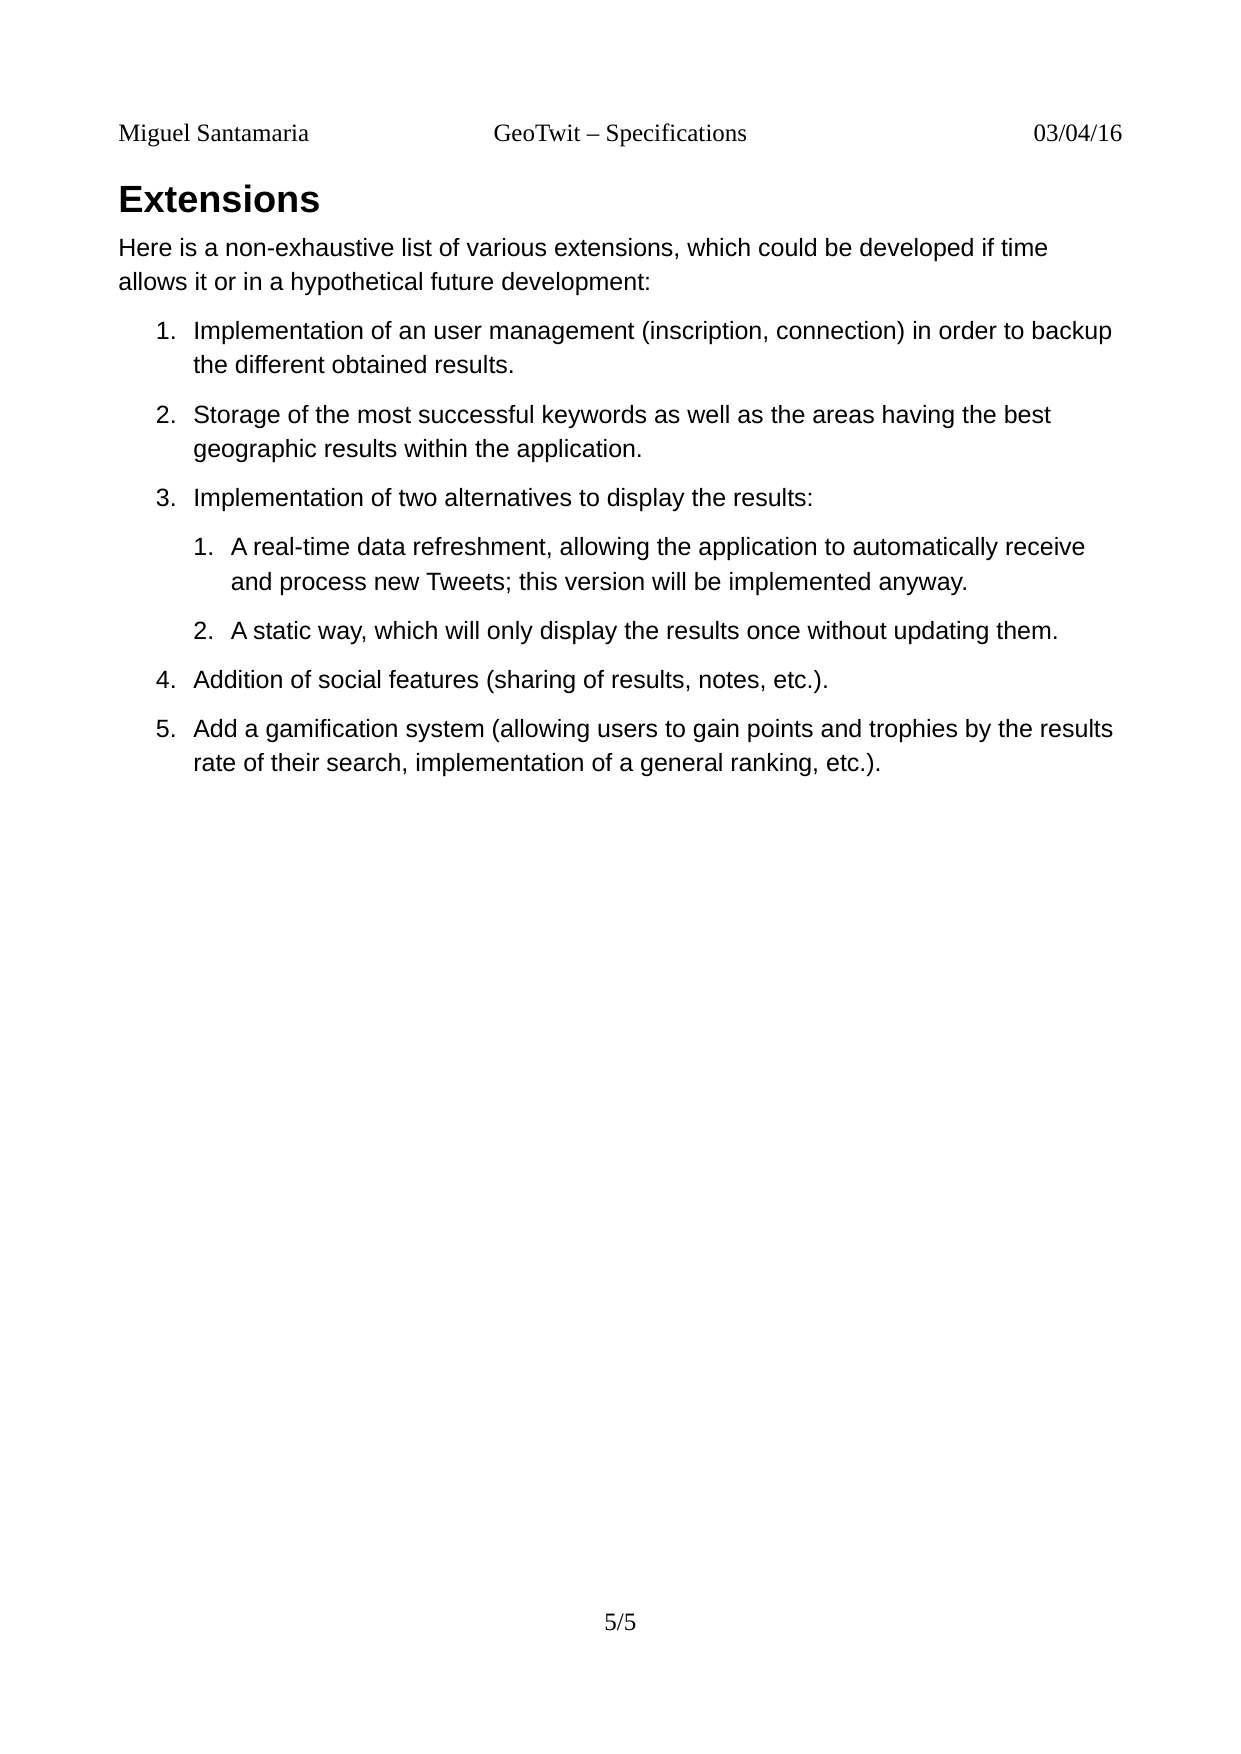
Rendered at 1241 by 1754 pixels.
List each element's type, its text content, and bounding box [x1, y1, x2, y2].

list Storage of the most successful keywords as well as the areas having the best geographic results within the application. [156, 399, 1122, 463]
subtitle Extensions [118, 176, 1122, 220]
list Implementation of two alternatives to display the results: [156, 483, 1122, 512]
list A static way, which will only display the results once without updating them. [193, 616, 1122, 644]
list Add a gamification system (allowing users to gain points and trophies by the results rate of their search, implementation of a general ranking, etc.). [156, 714, 1122, 777]
text Here is a non-exhaustive list of various extensions, which could be developed if time allows it or in a hypothetical future development: [118, 232, 1122, 296]
list A real-time data refreshment, allowing the application to automatically receive and process new Tweets; this version will be implemented anyway. [193, 532, 1122, 595]
list Addition of social features (sharing of results, notes, etc.). [156, 665, 1122, 693]
list Implementation of an user management (inscription, connection) in order to backup the different obtained results. [156, 316, 1122, 379]
